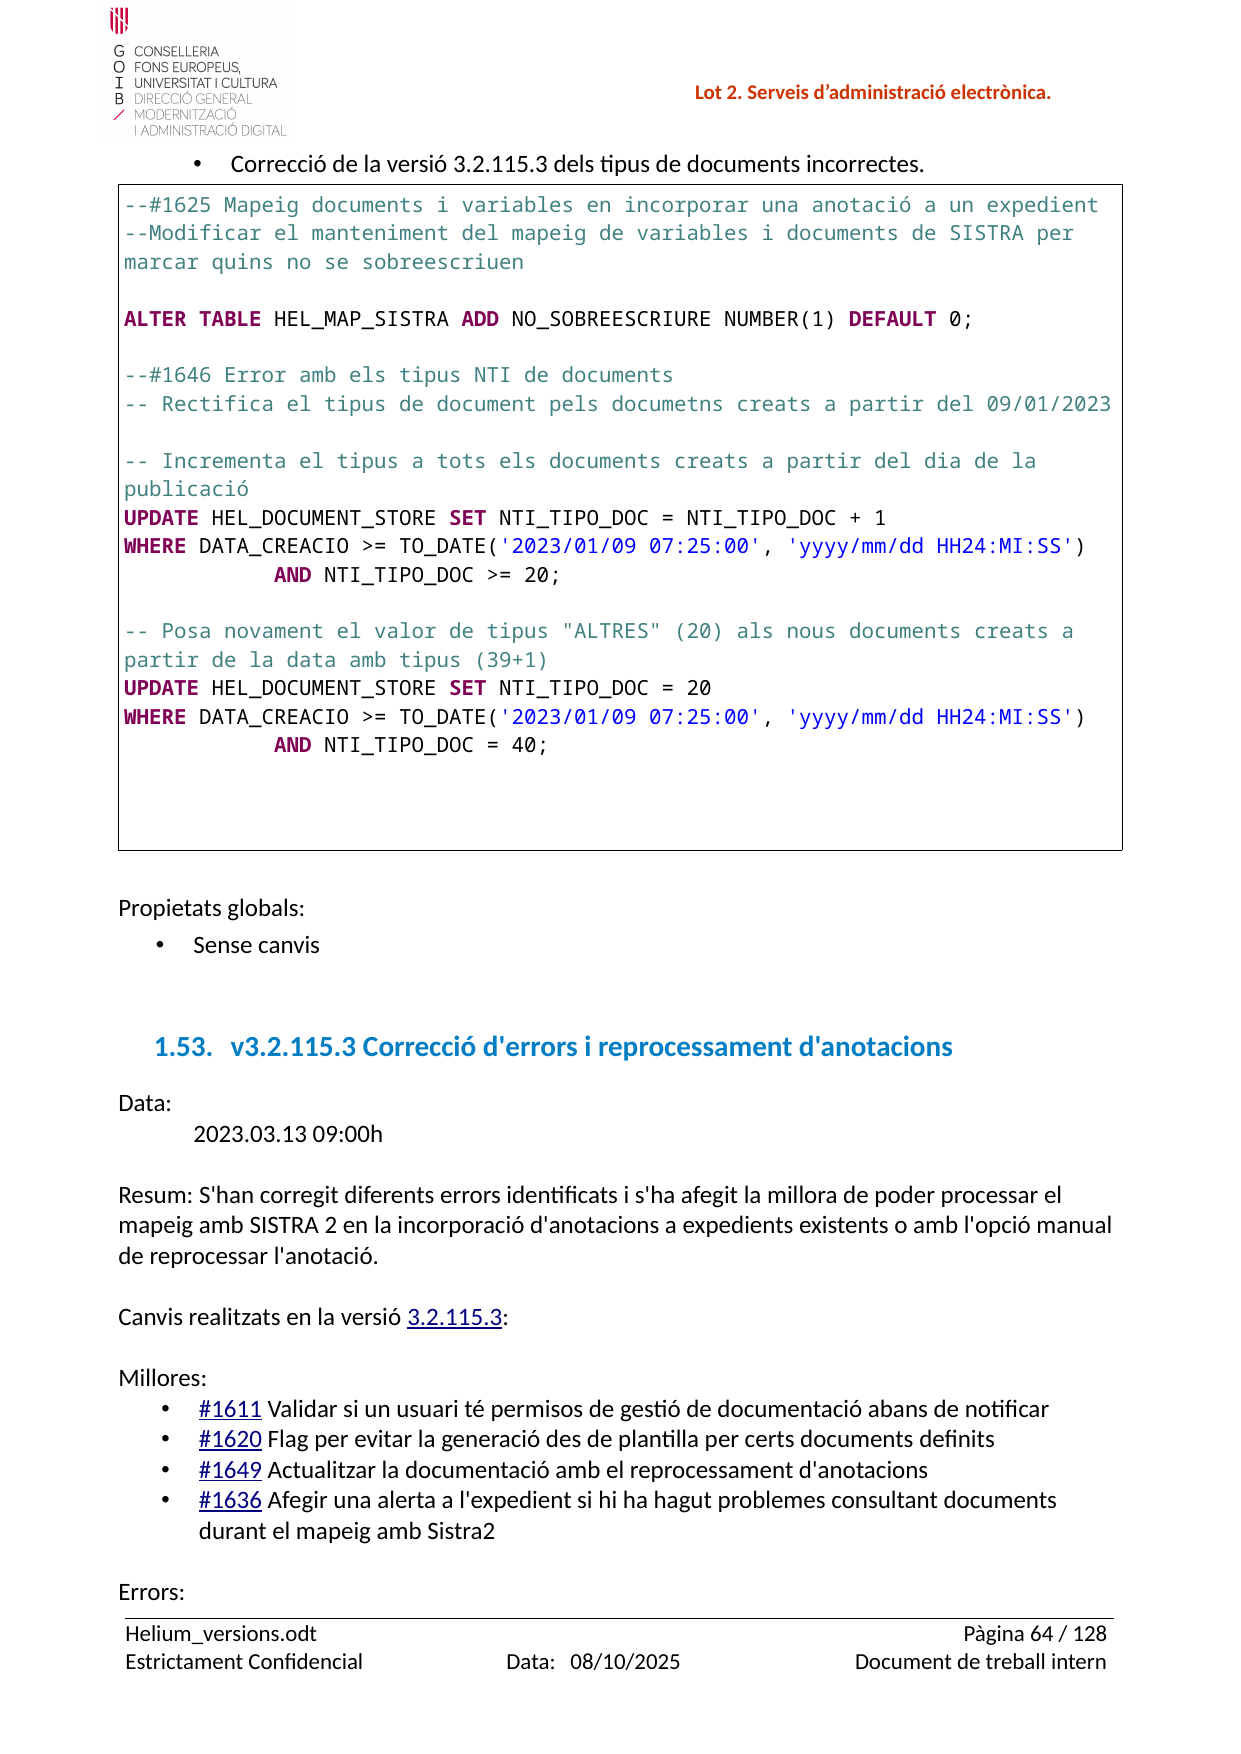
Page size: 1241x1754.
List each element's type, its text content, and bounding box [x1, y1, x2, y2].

text 2023.03.13 09:00h [118, 1118, 1122, 1148]
text Data: [118, 1087, 1122, 1118]
list #1611 Validar si un usuari té permisos de gestió de documentació abans de notificar [161, 1393, 1122, 1423]
list #1649 Actualitzar la documentació amb el reprocessament d'anotacions [161, 1454, 1122, 1484]
picture [100, 0, 297, 144]
text Resum: S'han corregit diferents errors identificats i s'ha afegit la millora de poder processar el mapeig amb SISTRA 2 en la incorporació d'anotacions a expedients existents o amb l'opció manual de reprocessar l'anotació. [118, 1179, 1122, 1271]
list Sense canvis [156, 929, 1122, 959]
list Correcció de la versió 3.2.115.3 dels tipus de documents incorrectes. [193, 148, 1122, 178]
text Errors: [118, 1576, 1122, 1606]
text Canvis realitzats en la versió 3.2.115.3: [118, 1301, 1122, 1332]
subtitle v3.2.115.3 Correcció d'errors i reprocessament d'anotacions [153, 1028, 1122, 1064]
list #1636 Afegir una alerta a l'expedient si hi ha hagut problemes consultant documents durant el mapeig amb Sistra2 [161, 1484, 1122, 1545]
table_header --#1625 Mapeig documents i variables en incorporar una anotació a un expedient --Modificar el manteniment del mapeig de variables i documents de SISTRA per marcar quins no se sobreescriuen ALTER TABLE HEL_MAP_SISTRA ADD NO_SOBREESCRIURE NUMBER(1) DEFAULT 0; --#1646 Error amb els tipus NTI de documents -- Rectifica el tipus de document pels documetns creats a partir del 09/01/2023 -- Incrementa el tipus a tots els documents creats a partir del dia de la publicació UPDATE HEL_DOCUMENT_STORE SET NTI_TIPO_DOC = NTI_TIPO_DOC + 1 WHERE DATA_CREACIO >= TO_DATE('2023/01/09 07:25:00', 'yyyy/mm/dd HH24:MI:SS') AND NTI_TIPO_DOC >= 20; -- Posa novament el valor de tipus "ALTRES" (20) als nous documents creats a partir de la data amb tipus (39+1) UPDATE HEL_DOCUMENT_STORE SET NTI_TIPO_DOC = 20 WHERE DATA_CREACIO >= TO_DATE('2023/01/09 07:25:00', 'yyyy/mm/dd HH24:MI:SS') AND NTI_TIPO_DOC = 40; [119, 185, 1122, 850]
list #1620 Flag per evitar la generació des de plantilla per certs documents definits [161, 1423, 1122, 1454]
text Propietats globals: [118, 892, 1122, 923]
text Millores: [118, 1362, 1122, 1393]
